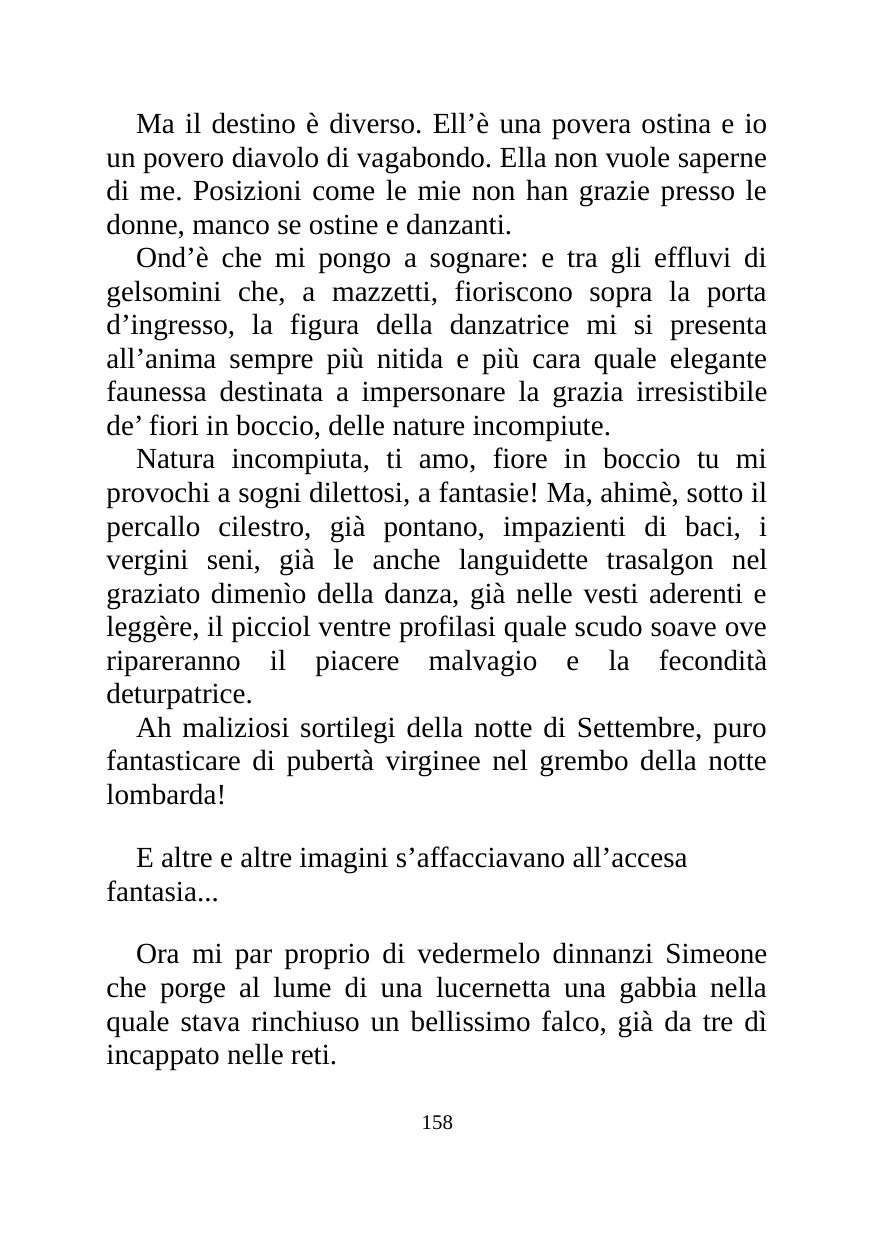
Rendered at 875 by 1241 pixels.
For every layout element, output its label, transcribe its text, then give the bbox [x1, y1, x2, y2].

text E altre e altre imagini s’affacciavano all’accesa fantasia... [106, 840, 768, 907]
text Ora mi par proprio di vedermelo dinnanzi Simeone che porge al lume di una lucernetta una gabbia nella quale stava rinchiuso un bellissimo falco, già da tre dì incappato nelle reti. [106, 937, 768, 1071]
text Ma il destino è diverso. Ell’è una povera ostina e io un povero diavolo di vagabondo. Ella non vuole saperne di me. Posizioni come le mie non han grazie presso le donne, manco se ostine e danzanti. [106, 106, 768, 240]
text Natura incompiuta, ti amo, fiore in boccio tu mi provochi a sogni dilettosi, a fantasie! Ma, ahimè, sotto il percallo cilestro, già pontano, impazienti di baci, i vergini seni, già le anche languidette trasalgon nel graziato dimenìo della danza, già nelle vesti aderenti e leggère, il picciol ventre profilasi quale scudo soave ove ripareranno il piacere malvagio e la fecondità deturpatrice. [106, 442, 768, 710]
text Ond’è che mi pongo a sognare: e tra gli effluvi di gelsomini che, a mazzetti, fioriscono sopra la porta d’ingresso, la figura della danzatrice mi si presenta all’anima sempre più nitida e più cara quale elegante faunessa destinata a impersonare la grazia irresistibile de’ fiori in boccio, delle nature incompiute. [106, 240, 768, 442]
text Ah maliziosi sortilegi della notte di Settembre, puro fantasticare di pubertà virginee nel grembo della notte lombarda! [106, 710, 768, 811]
